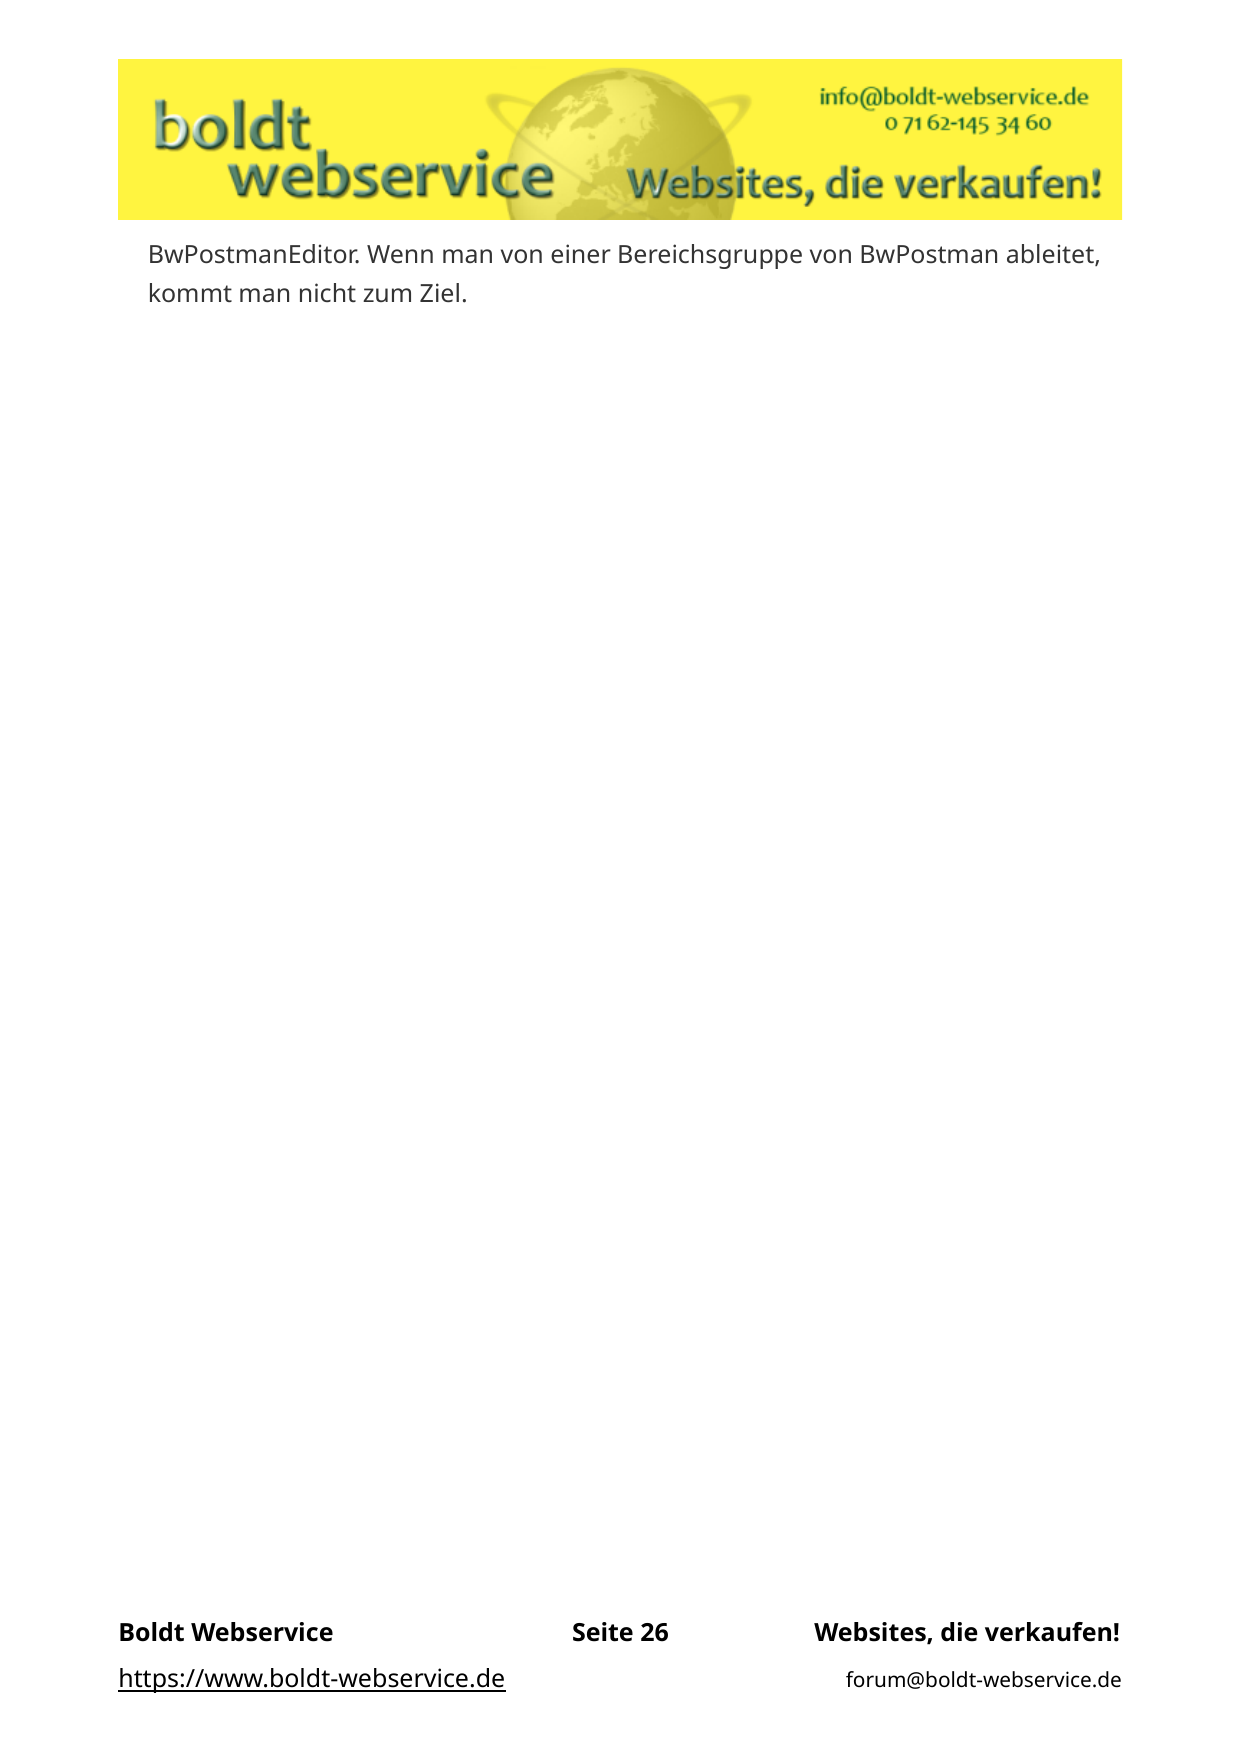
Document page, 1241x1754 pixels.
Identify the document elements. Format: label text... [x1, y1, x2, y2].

text BwPostmanEditor. Wenn man von einer Bereichsgruppe von BwPostman ableitet, kommt man nicht zum Ziel. [148, 236, 1122, 309]
picture [118, 59, 1123, 220]
